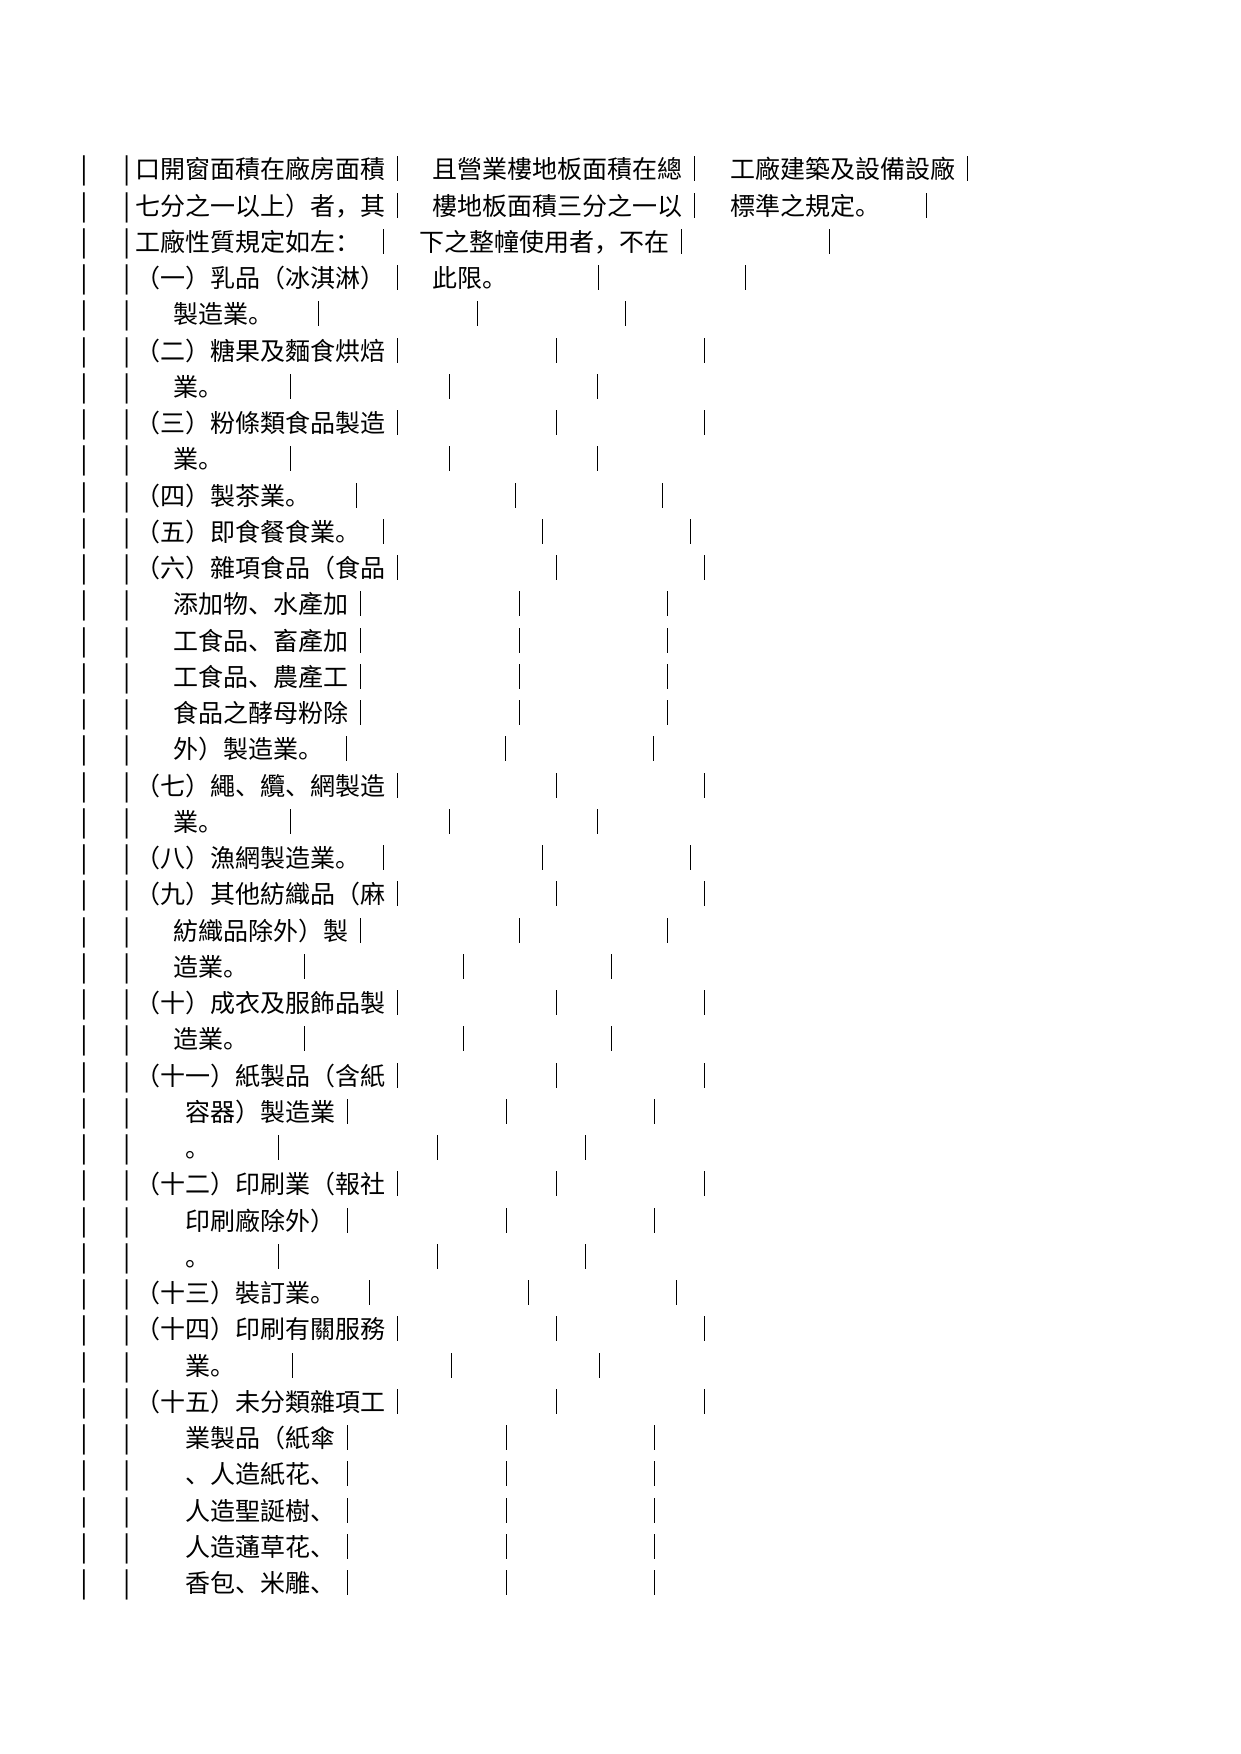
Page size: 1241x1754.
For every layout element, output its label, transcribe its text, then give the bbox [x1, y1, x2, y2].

text │ │ 印刷廠除外）│ │ │ [75, 1201, 1200, 1237]
text │ │ 外）製造業。 │ │ │ [75, 730, 1200, 766]
text │ │ 添加物、水產加│ │ │ [75, 585, 1200, 621]
text │ │ 。 │ │ │ [75, 1237, 1200, 1274]
text │ │ 造業。 │ │ │ [75, 947, 1200, 984]
text │ │（十五）未分類雜項工│ │ │ [75, 1382, 1200, 1419]
text │ │ 業。 │ │ │ [75, 1346, 1200, 1382]
text │ │七分之一以上）者，其│ 樓地板面積三分之一以│ 標準之規定。 │ [75, 186, 1200, 222]
text │ │（七）繩、纜、網製造│ │ │ [75, 766, 1200, 802]
text │ │ 工食品、農產工│ │ │ [75, 657, 1200, 694]
text │ │（二）糖果及麵食烘焙│ │ │ [75, 331, 1200, 367]
text │ │（十）成衣及服飾品製│ │ │ [75, 984, 1200, 1020]
text │ │ 香包、米雕、│ │ │ [75, 1564, 1200, 1600]
text │ │ 造業。 │ │ │ [75, 1020, 1200, 1056]
text │ │ 業製品（紙傘│ │ │ [75, 1419, 1200, 1455]
text │ │（五）即食餐食業。 │ │ │ [75, 512, 1200, 549]
text │ │（三）粉條類食品製造│ │ │ [75, 404, 1200, 440]
text │ │ 人造聖誕樹、│ │ │ [75, 1491, 1200, 1527]
text │ │（十二）印刷業（報社│ │ │ [75, 1165, 1200, 1201]
text │ │ 、人造紙花、│ │ │ [75, 1455, 1200, 1491]
text │ │ 業。 │ │ │ [75, 802, 1200, 839]
text │ │（六）雜項食品（食品│ │ │ [75, 549, 1200, 585]
text │ │ 製造業。 │ │ │ [75, 295, 1200, 331]
text │ │ 工食品、畜產加│ │ │ [75, 621, 1200, 657]
text │ │ 食品之酵母粉除│ │ │ [75, 694, 1200, 730]
text │ │（十四）印刷有關服務│ │ │ [75, 1310, 1200, 1346]
text │ │ 。 │ │ │ [75, 1129, 1200, 1165]
text │ │（十一）紙製品（含紙│ │ │ [75, 1056, 1200, 1092]
text │ │（四）製茶業。 │ │ │ [75, 476, 1200, 512]
text │ │（十三）裝訂業。 │ │ │ [75, 1274, 1200, 1310]
text │ │工廠性質規定如左： │ 下之整幢使用者，不在│ │ [75, 222, 1200, 259]
text │ │ 紡織品除外）製│ │ │ [75, 911, 1200, 947]
text │ │（一）乳品（冰淇淋）│ 此限。 │ │ [75, 259, 1200, 295]
text │ │ 容器）製造業│ │ │ [75, 1092, 1200, 1129]
text │ │ 業。 │ │ │ [75, 440, 1200, 476]
text │ │（九）其他紡織品（麻│ │ │ [75, 875, 1200, 911]
text │ │口開窗面積在廠房面積│ 且營業樓地板面積在總│ 工廠建築及設備設廠│ [75, 150, 1200, 186]
text │ │ 業。 │ │ │ [75, 367, 1200, 404]
text │ │ 人造蓪草花、│ │ │ [75, 1527, 1200, 1564]
text │ │（八）漁網製造業。 │ │ │ [75, 839, 1200, 875]
